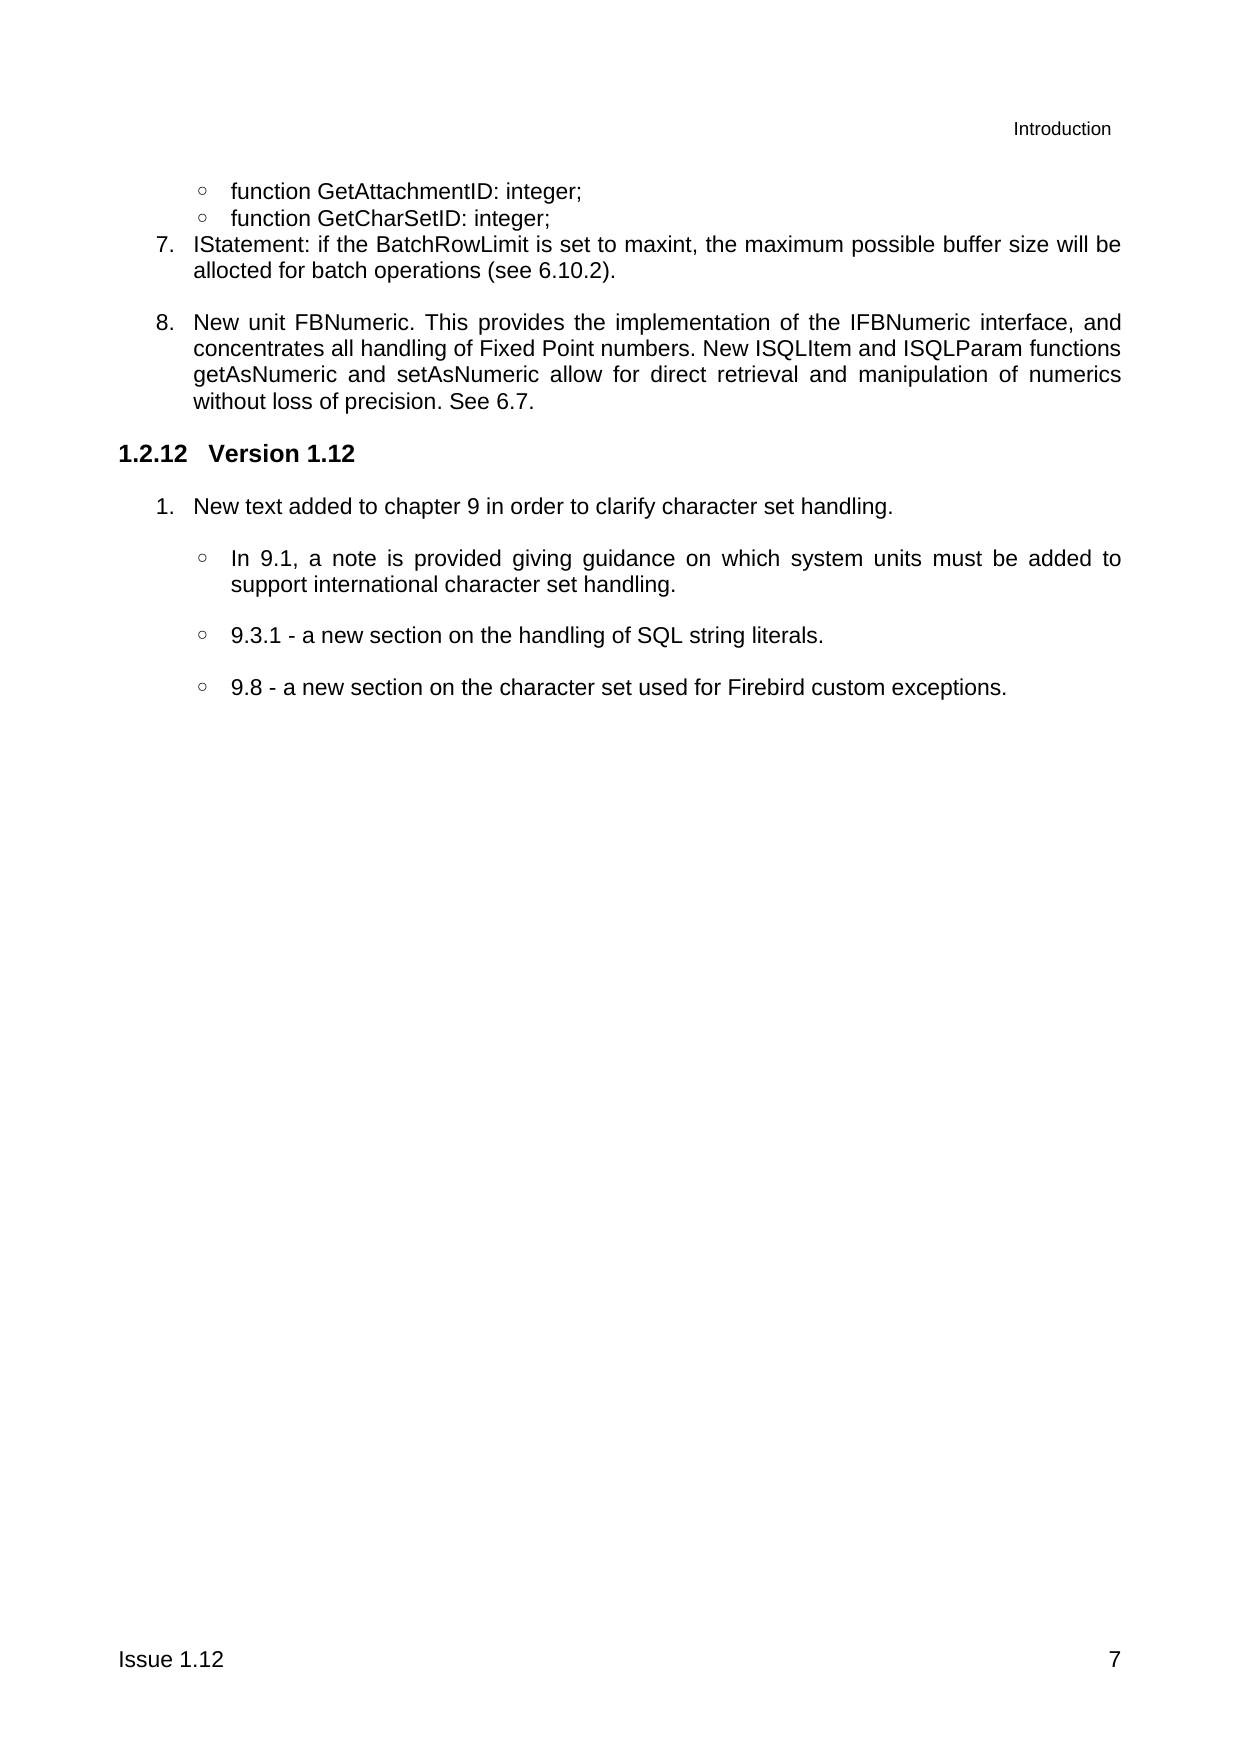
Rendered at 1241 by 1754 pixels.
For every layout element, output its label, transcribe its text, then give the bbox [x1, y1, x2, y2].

list function GetCharSetID: integer; [193, 204, 1122, 231]
subtitle Version 1.12 [118, 439, 1122, 468]
list In 9.1, a note is provided giving guidance on which system units must be added to support international character set handling. [193, 544, 1122, 597]
list 9.3.1 - a new section on the handling of SQL string literals. [193, 622, 1122, 649]
list 9.8 - a new section on the character set used for Firebird custom exceptions. [193, 674, 1122, 700]
list New text added to chapter 9 in order to clarify character set handling. [156, 493, 1122, 519]
list function GetAttachmentID: integer; [193, 178, 1122, 204]
list New unit FBNumeric. This provides the implementation of the IFBNumeric interface, and concentrates all handling of Fixed Point numbers. New ISQLItem and ISQLParam functions getAsNumeric and setAsNumeric allow for direct retrieval and manipulation of numerics without loss of precision. See 6.7. [156, 308, 1122, 414]
list IStatement: if the BatchRowLimit is set to maxint, the maximum possible buffer size will be allocted for batch operations (see 6.10.2). [156, 231, 1122, 283]
